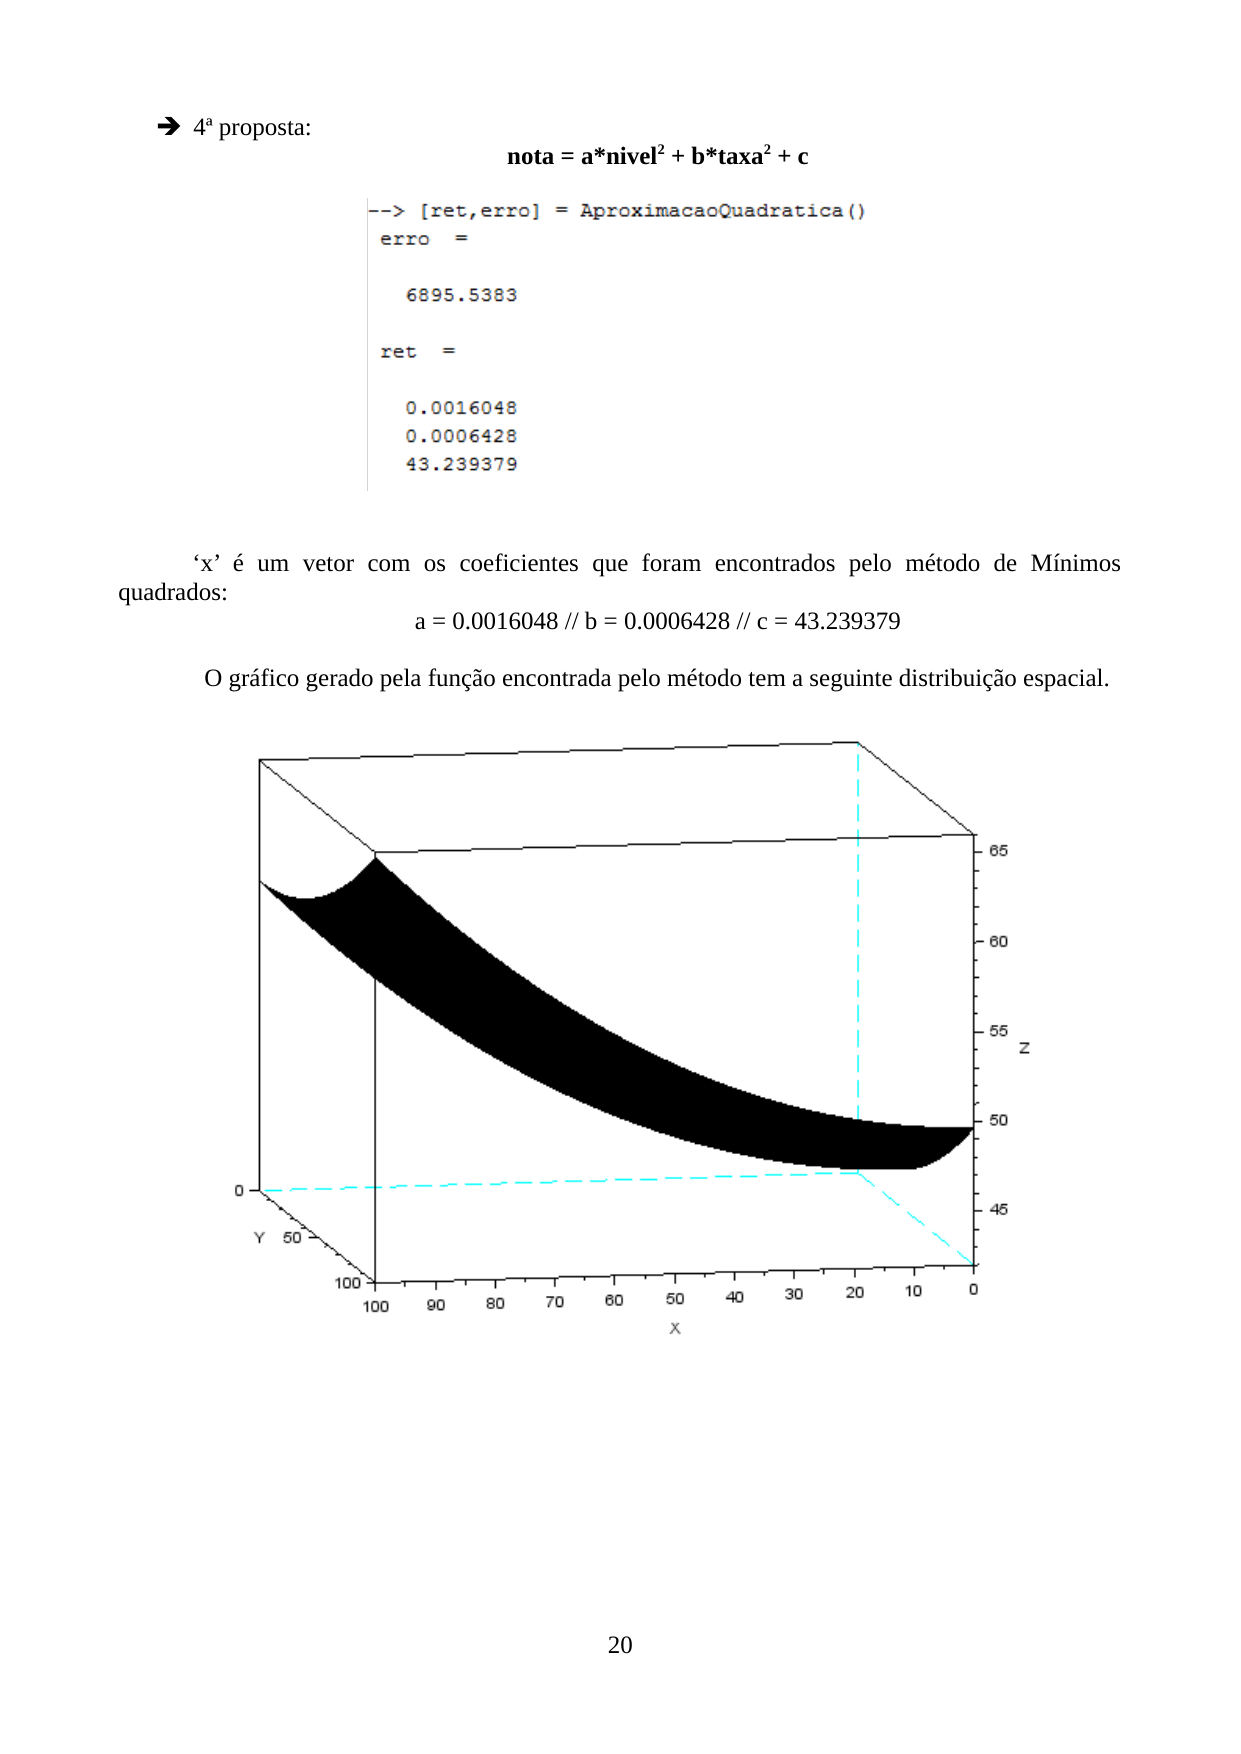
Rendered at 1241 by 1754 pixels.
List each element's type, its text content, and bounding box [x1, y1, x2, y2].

picture [198, 721, 1042, 1342]
text O gráfico gerado pela função encontrada pelo método tem a seguinte distribuição espacial. [118, 663, 1122, 692]
picture [367, 198, 874, 491]
text ‘x’ é um vetor com os coeficientes que foram encontrados pelo método de Mínimos quadrados: [118, 548, 1122, 606]
list a = 0.0016048 // b = 0.0006428 // c = 43.239379 [156, 606, 1122, 635]
list 4ª proposta: [156, 112, 1122, 141]
list nota = a*nivel2 + b*taxa2 + c [156, 141, 1122, 170]
